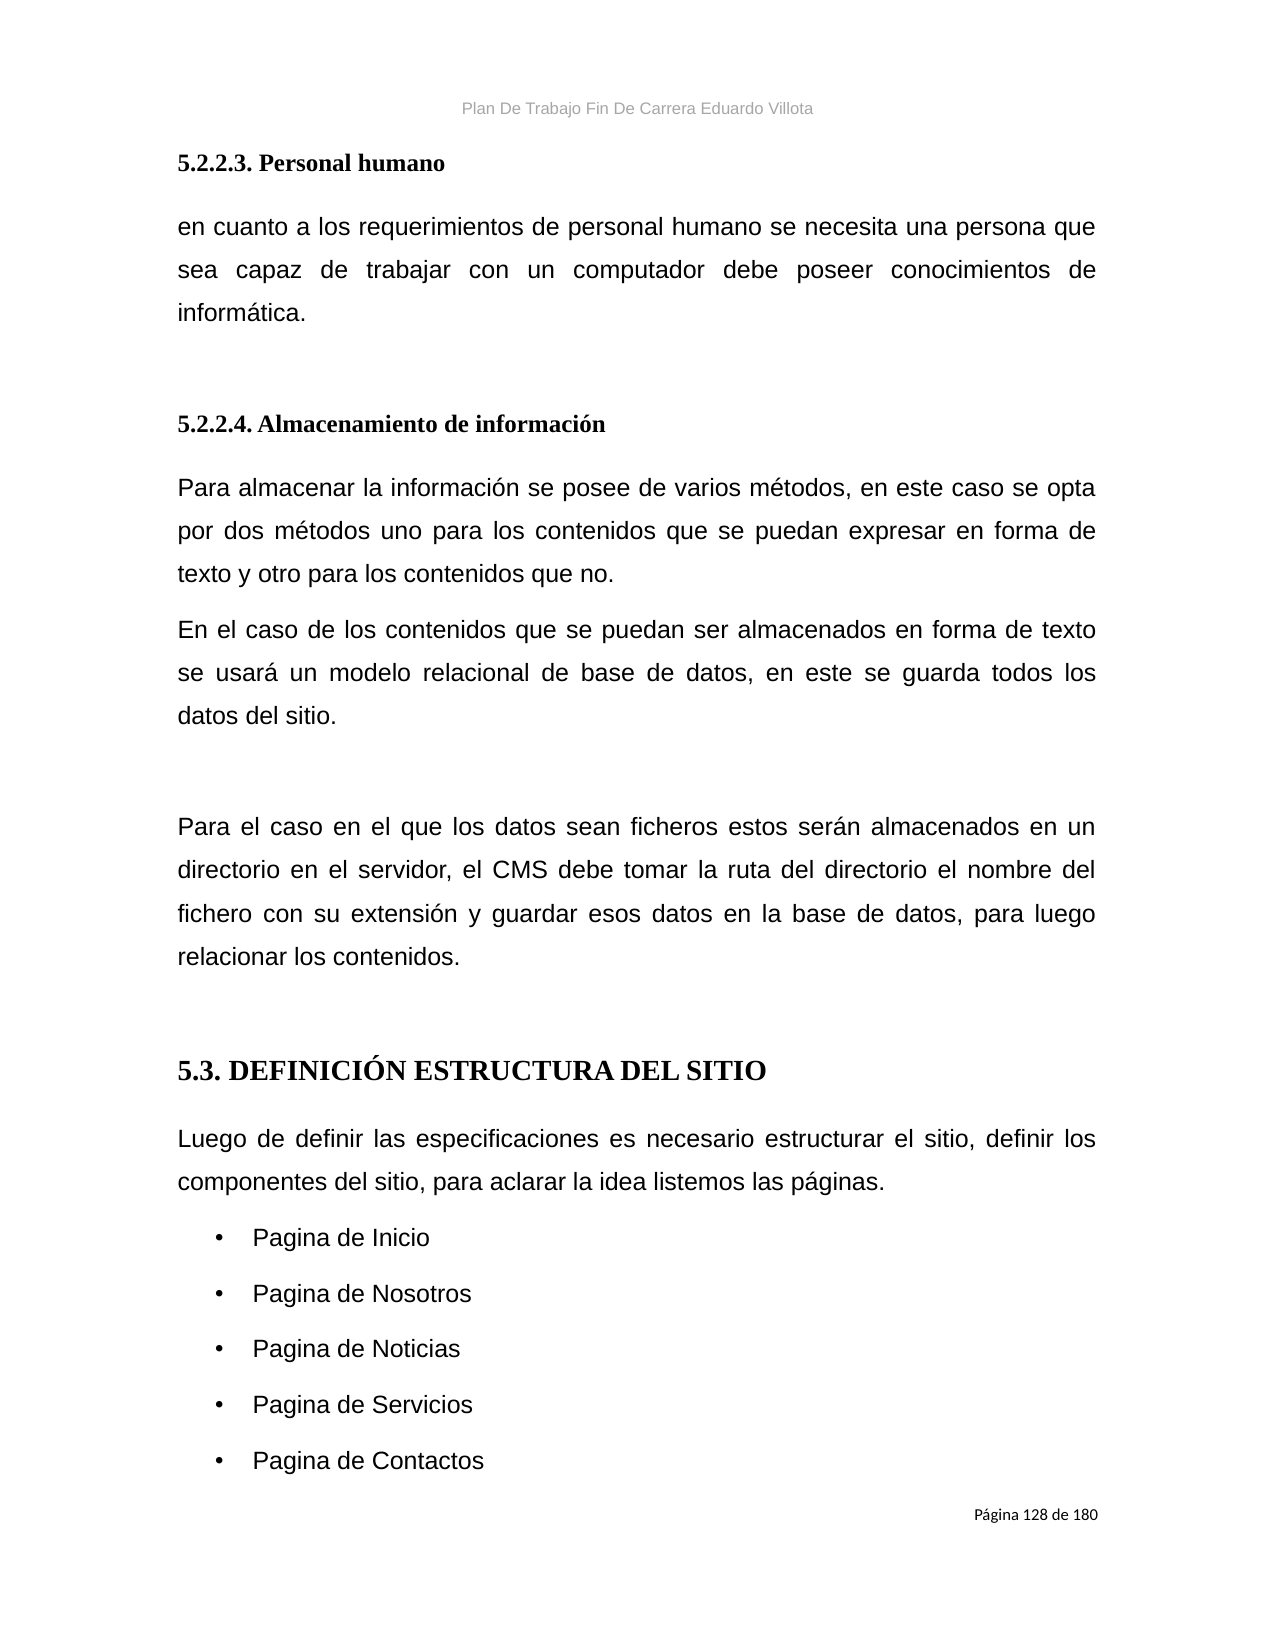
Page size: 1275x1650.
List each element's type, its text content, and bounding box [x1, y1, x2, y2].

text Para el caso en el que los datos sean ficheros estos serán almacenados en un directorio en el servidor, el CMS debe tomar la ruta del directorio el nombre del fichero con su extensión y guardar esos datos en la base de datos, para luego relacionar los contenidos. [177, 812, 1098, 971]
text Para almacenar la información se posee de varios métodos, en este caso se opta por dos métodos uno para los contenidos que se puedan expresar en forma de texto y otro para los contenidos que no. [177, 473, 1098, 588]
list Pagina de Contactos [215, 1446, 1098, 1475]
text en cuanto a los requerimientos de personal humano se necesita una persona que sea capaz de trabajar con un computador debe poseer conocimientos de informática. [177, 212, 1098, 327]
text En el caso de los contenidos que se puedan ser almacenados en forma de texto se usará un modelo relacional de base de datos, en este se guarda todos los datos del sitio. [177, 615, 1098, 730]
list Pagina de Noticias [215, 1334, 1098, 1363]
text Luego de definir las especificaciones es necesario estructurar el sitio, definir los componentes del sitio, para aclarar la idea listemos las páginas. [177, 1124, 1098, 1196]
text 5.2.2.3. Personal humano [177, 148, 1098, 176]
text 5.2.2.4. Almacenamiento de información [177, 409, 1098, 438]
list Pagina de Nosotros [215, 1279, 1098, 1307]
list Pagina de Servicios [215, 1390, 1098, 1419]
text 5.3. DEFINICIÓN ESTRUCTURA DEL SITIO [177, 1053, 1098, 1087]
list Pagina de Inicio [215, 1223, 1098, 1252]
